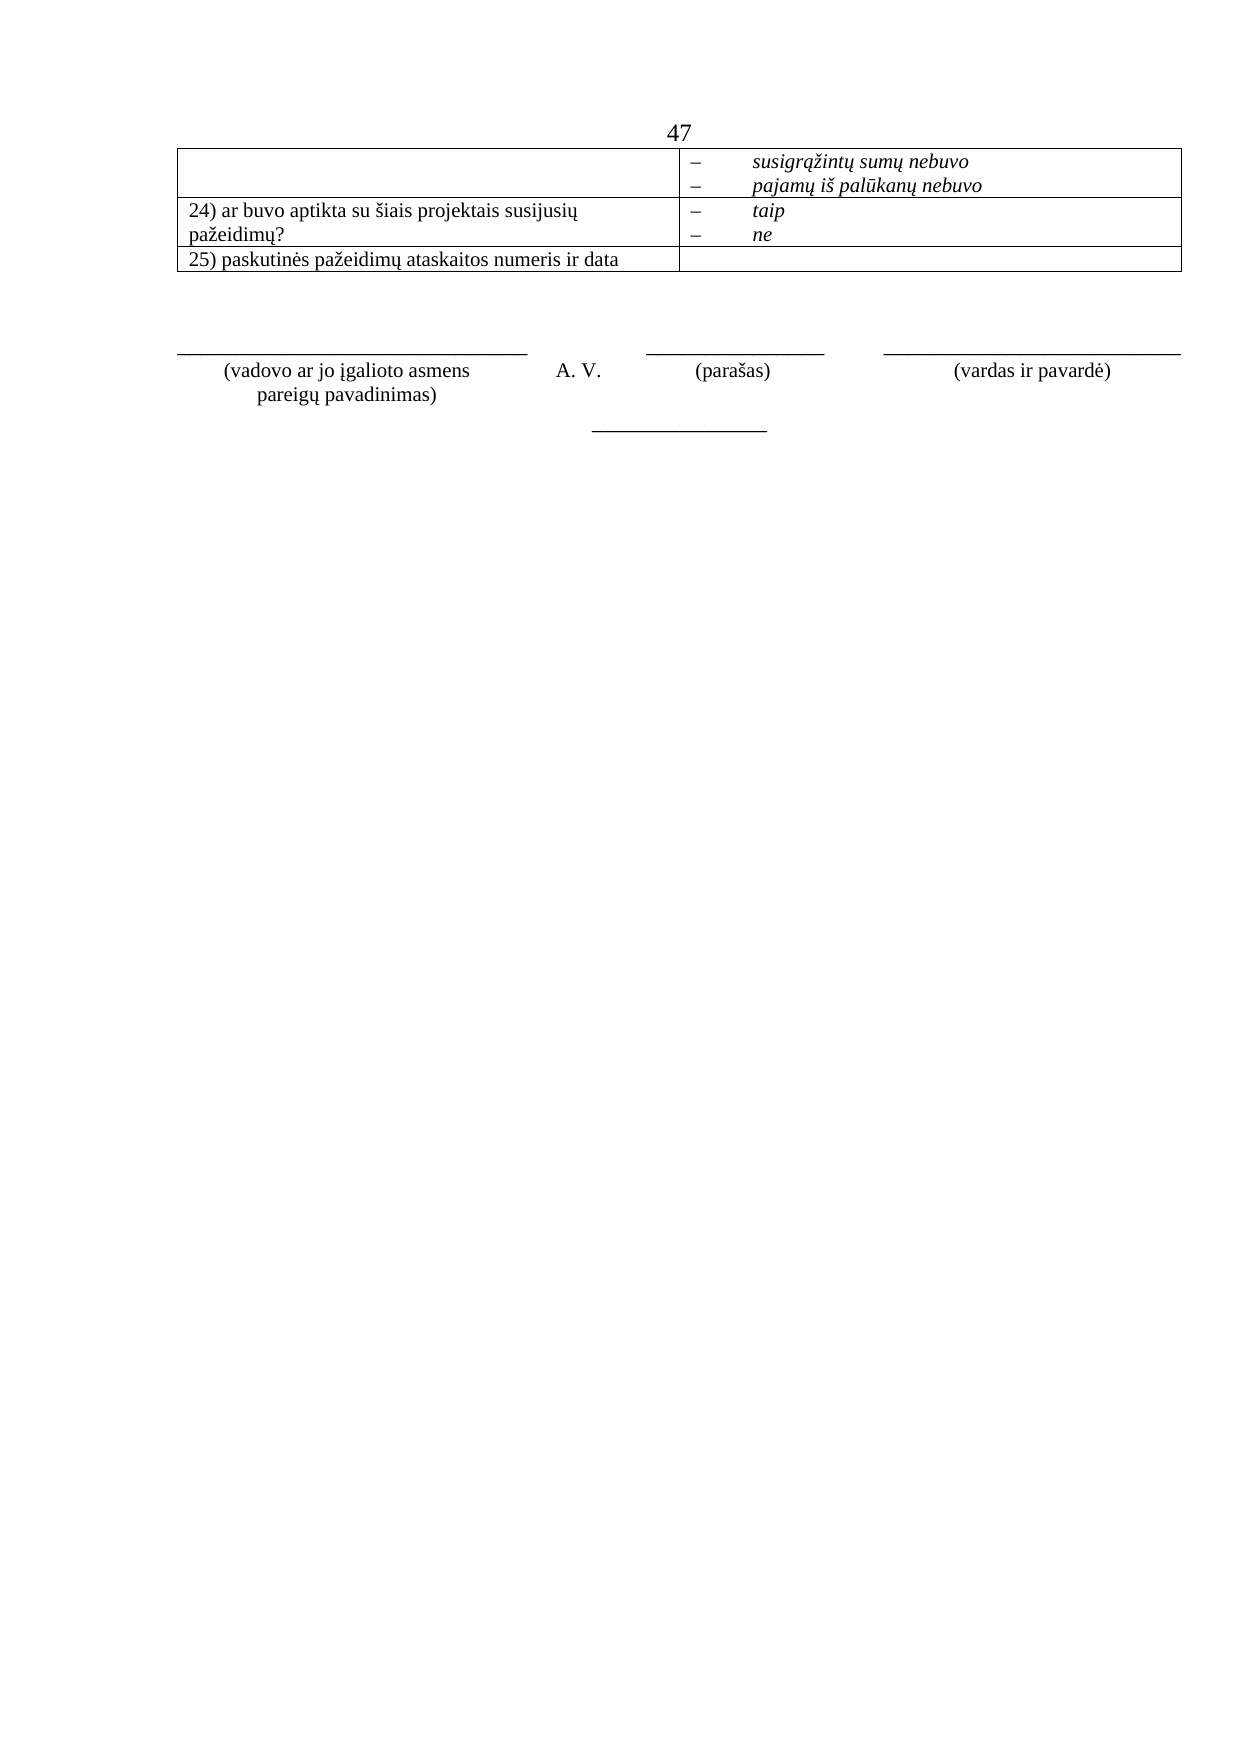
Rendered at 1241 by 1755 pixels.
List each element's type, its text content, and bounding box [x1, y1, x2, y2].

table_cell [178, 149, 679, 197]
table_cell – susigrąžintų sumų nebuvo – pajamų iš palūkanų nebuvo [680, 149, 1181, 197]
text ______________ [177, 406, 1181, 435]
text (vadovo ar jo įgalioto asmens A. V. (parašas) (vardas ir pavardė) [177, 358, 1181, 382]
table_cell – taip – ne [680, 198, 1181, 246]
text pareigų pavadinimas) [177, 382, 1181, 406]
table_cell 25) paskutinės pažeidimų ataskaitos numeris ir data [178, 247, 679, 271]
table_cell 24) ar buvo aptikta su šiais projektais susijusių pažeidimų? [178, 198, 679, 246]
table_cell [680, 247, 1181, 271]
